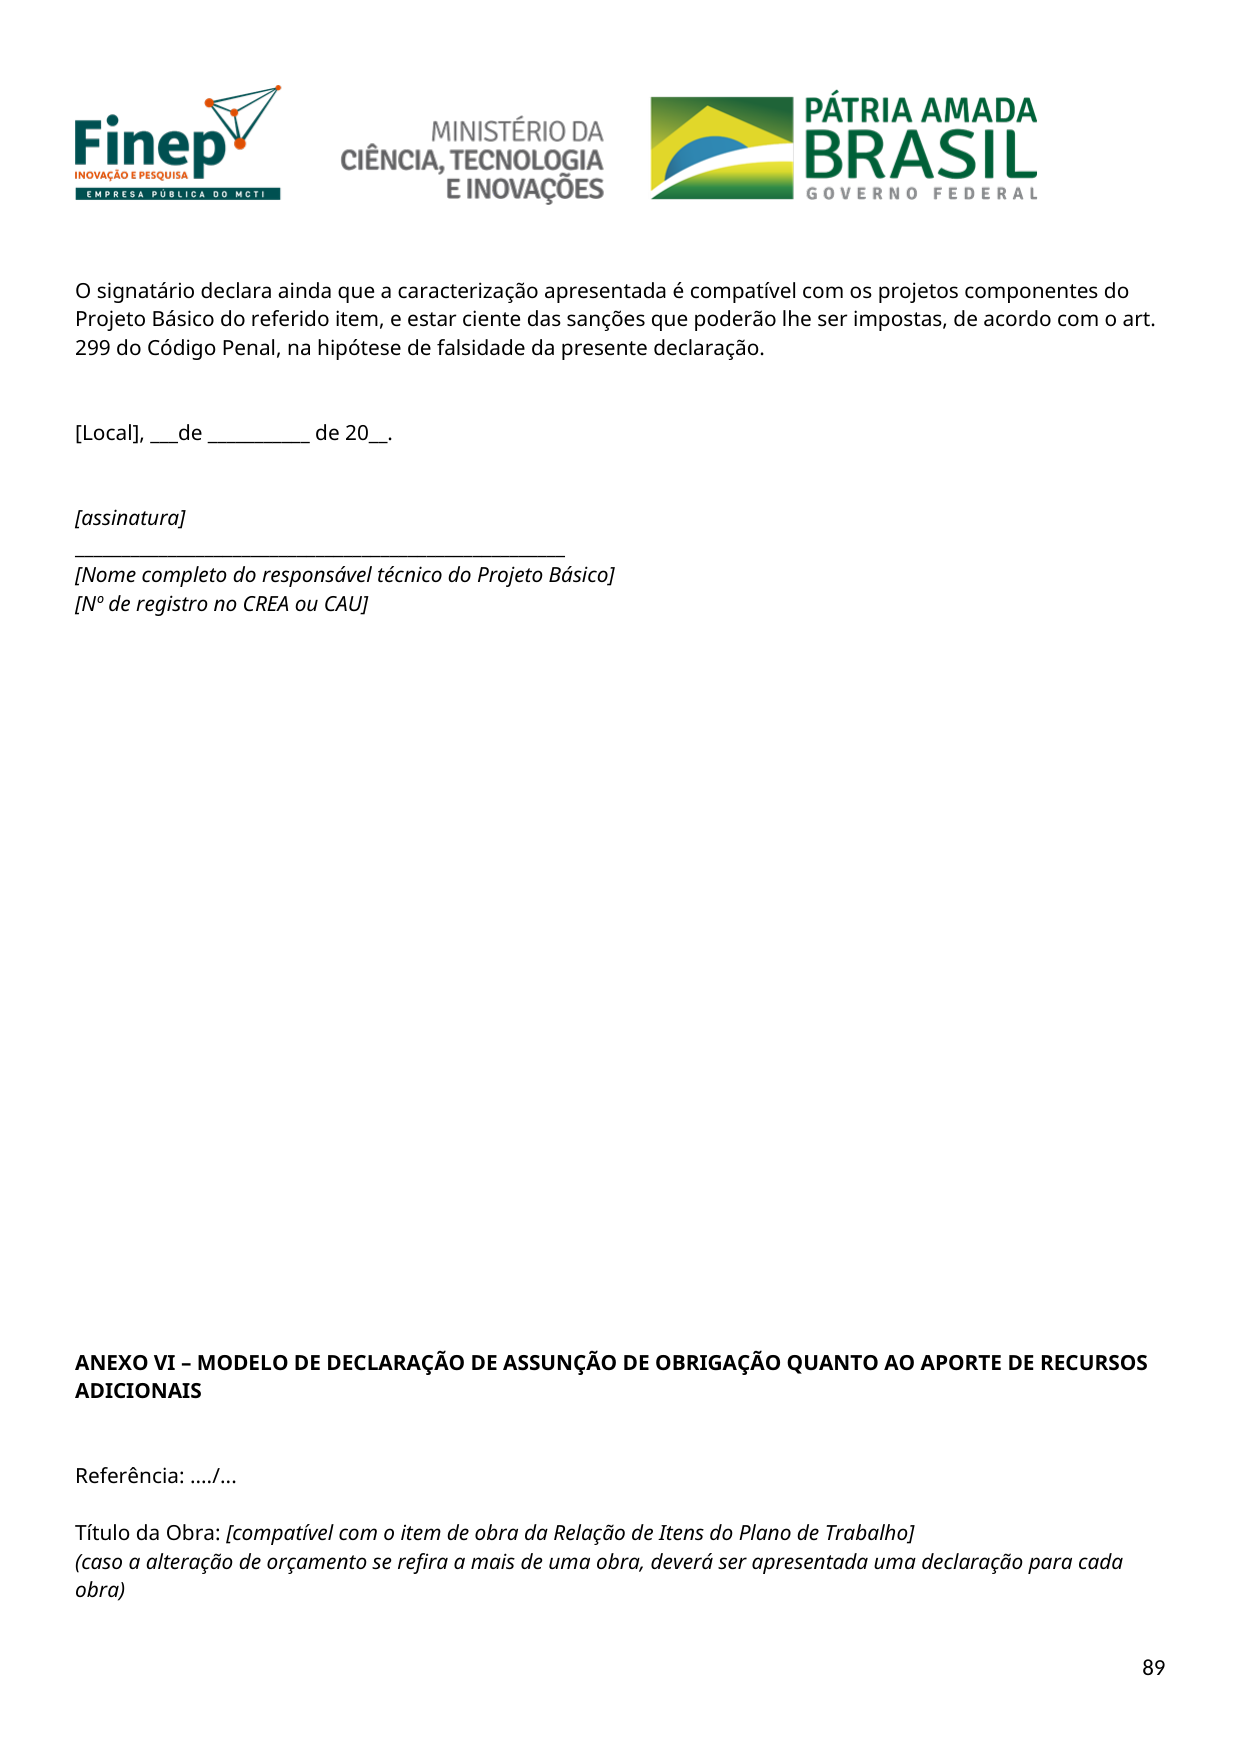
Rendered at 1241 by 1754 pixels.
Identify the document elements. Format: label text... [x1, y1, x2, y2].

text ANEXO VI – MODELO DE DECLARAÇÃO DE ASSUNÇÃO DE OBRIGAÇÃO QUANTO AO APORTE DE RECURSOS ADICIONAIS [75, 1348, 1165, 1405]
text Referência: ..../... [75, 1462, 1165, 1490]
text (caso a alteração de orçamento se refira a mais de uma obra, deverá ser apresentada uma declaração para cada obra) [75, 1547, 1165, 1604]
text [Local], ___de ___________ de 20__. [75, 418, 1165, 447]
list [Nº de registro no CREA ou CAU] [75, 589, 1082, 617]
text O signatário declara ainda que a caracterização apresentada é compatível com os projetos componentes do Projeto Básico do referido item, e estar ciente das sanções que poderão lhe ser impostas, de acordo com o art. 299 do Código Penal, na hipótese de falsidade da presente declaração. [75, 276, 1165, 361]
text [assinatura] [75, 503, 1165, 532]
text [Nome completo do responsável técnico do Projeto Básico] [75, 560, 1165, 589]
text _____________________________________________________ [75, 532, 1165, 560]
text Título da Obra: [compatível com o item de obra da Relação de Itens do Plano de Trabalho] [75, 1518, 1165, 1547]
